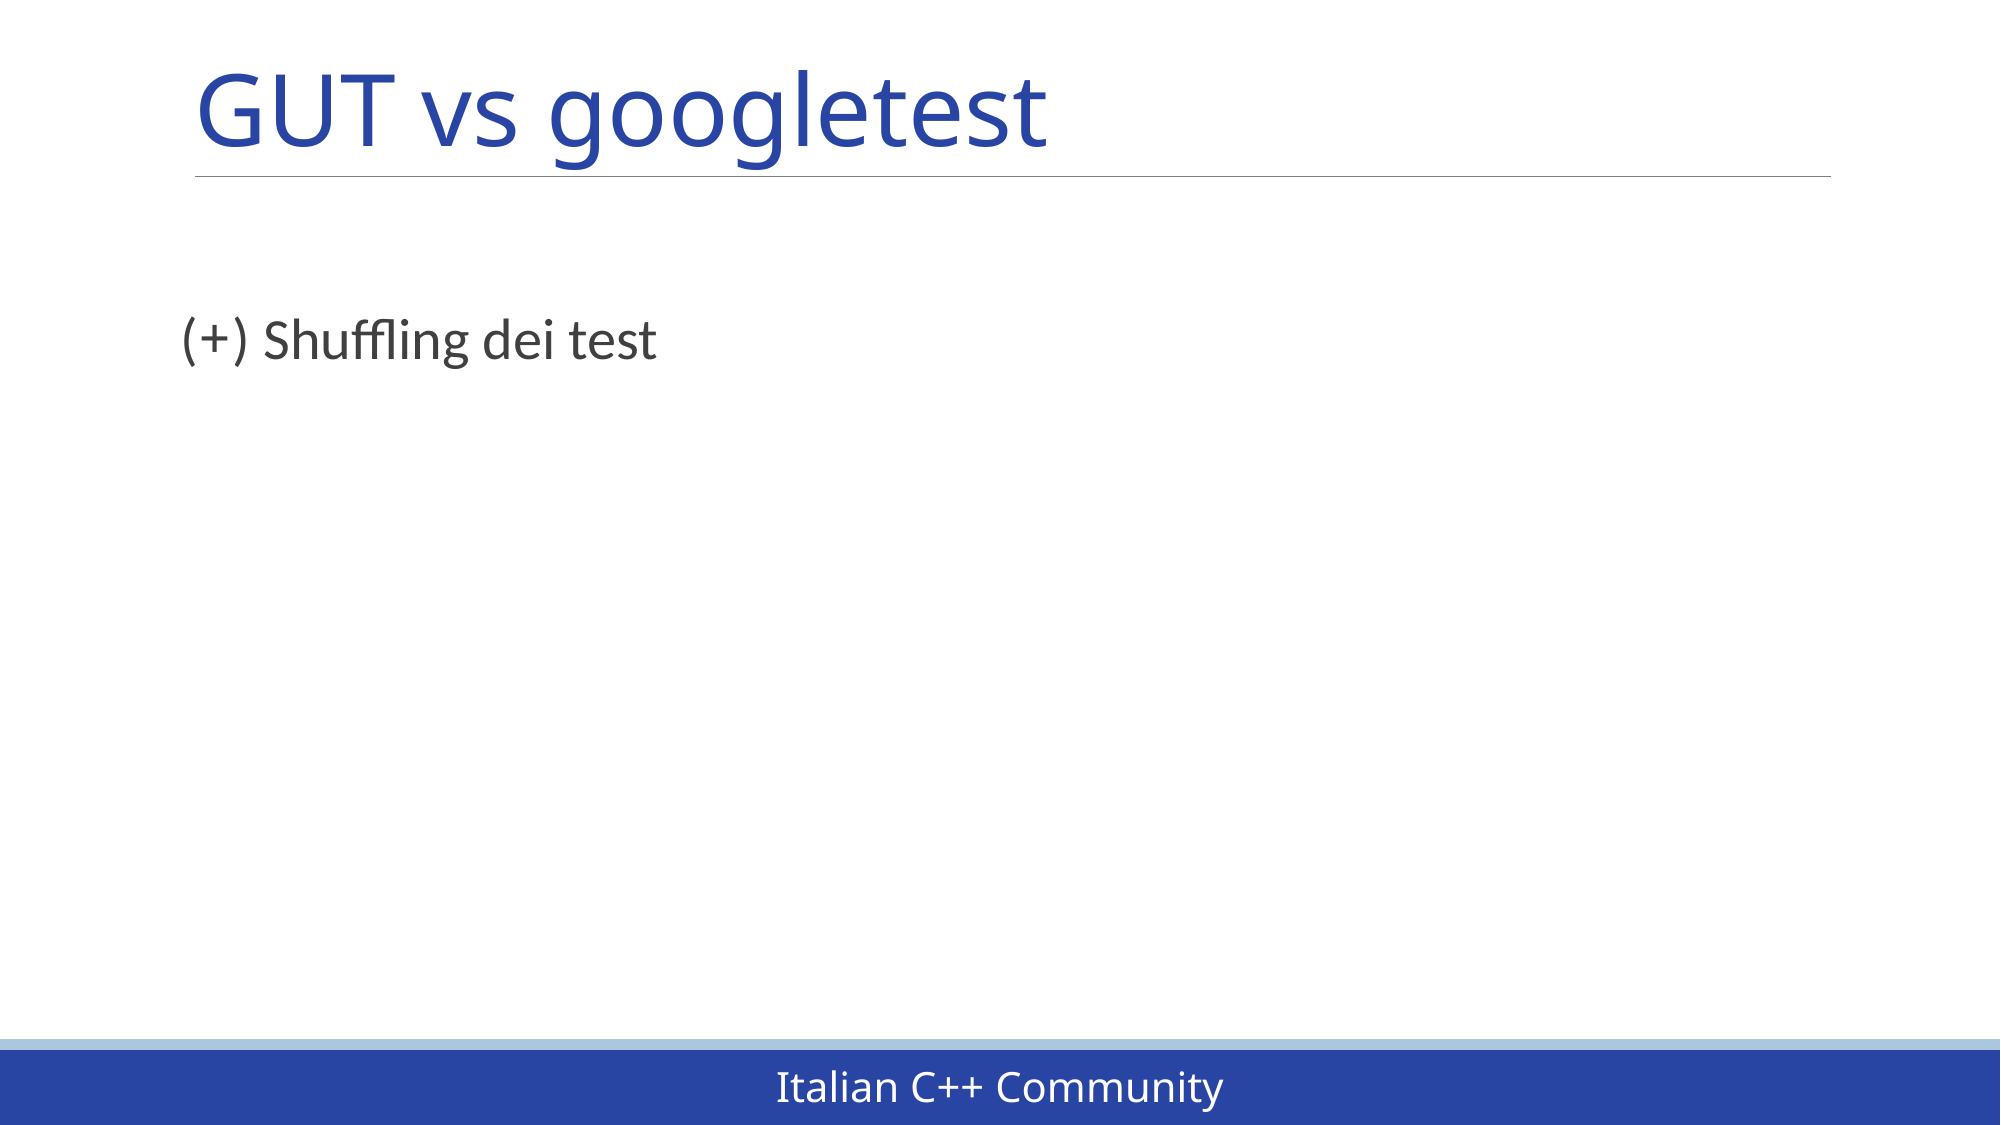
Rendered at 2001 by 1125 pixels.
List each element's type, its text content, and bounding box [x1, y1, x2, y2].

title GUT vs googletest [179, 2, 1830, 175]
list (+) Shuffling dei test [179, 202, 1830, 1011]
